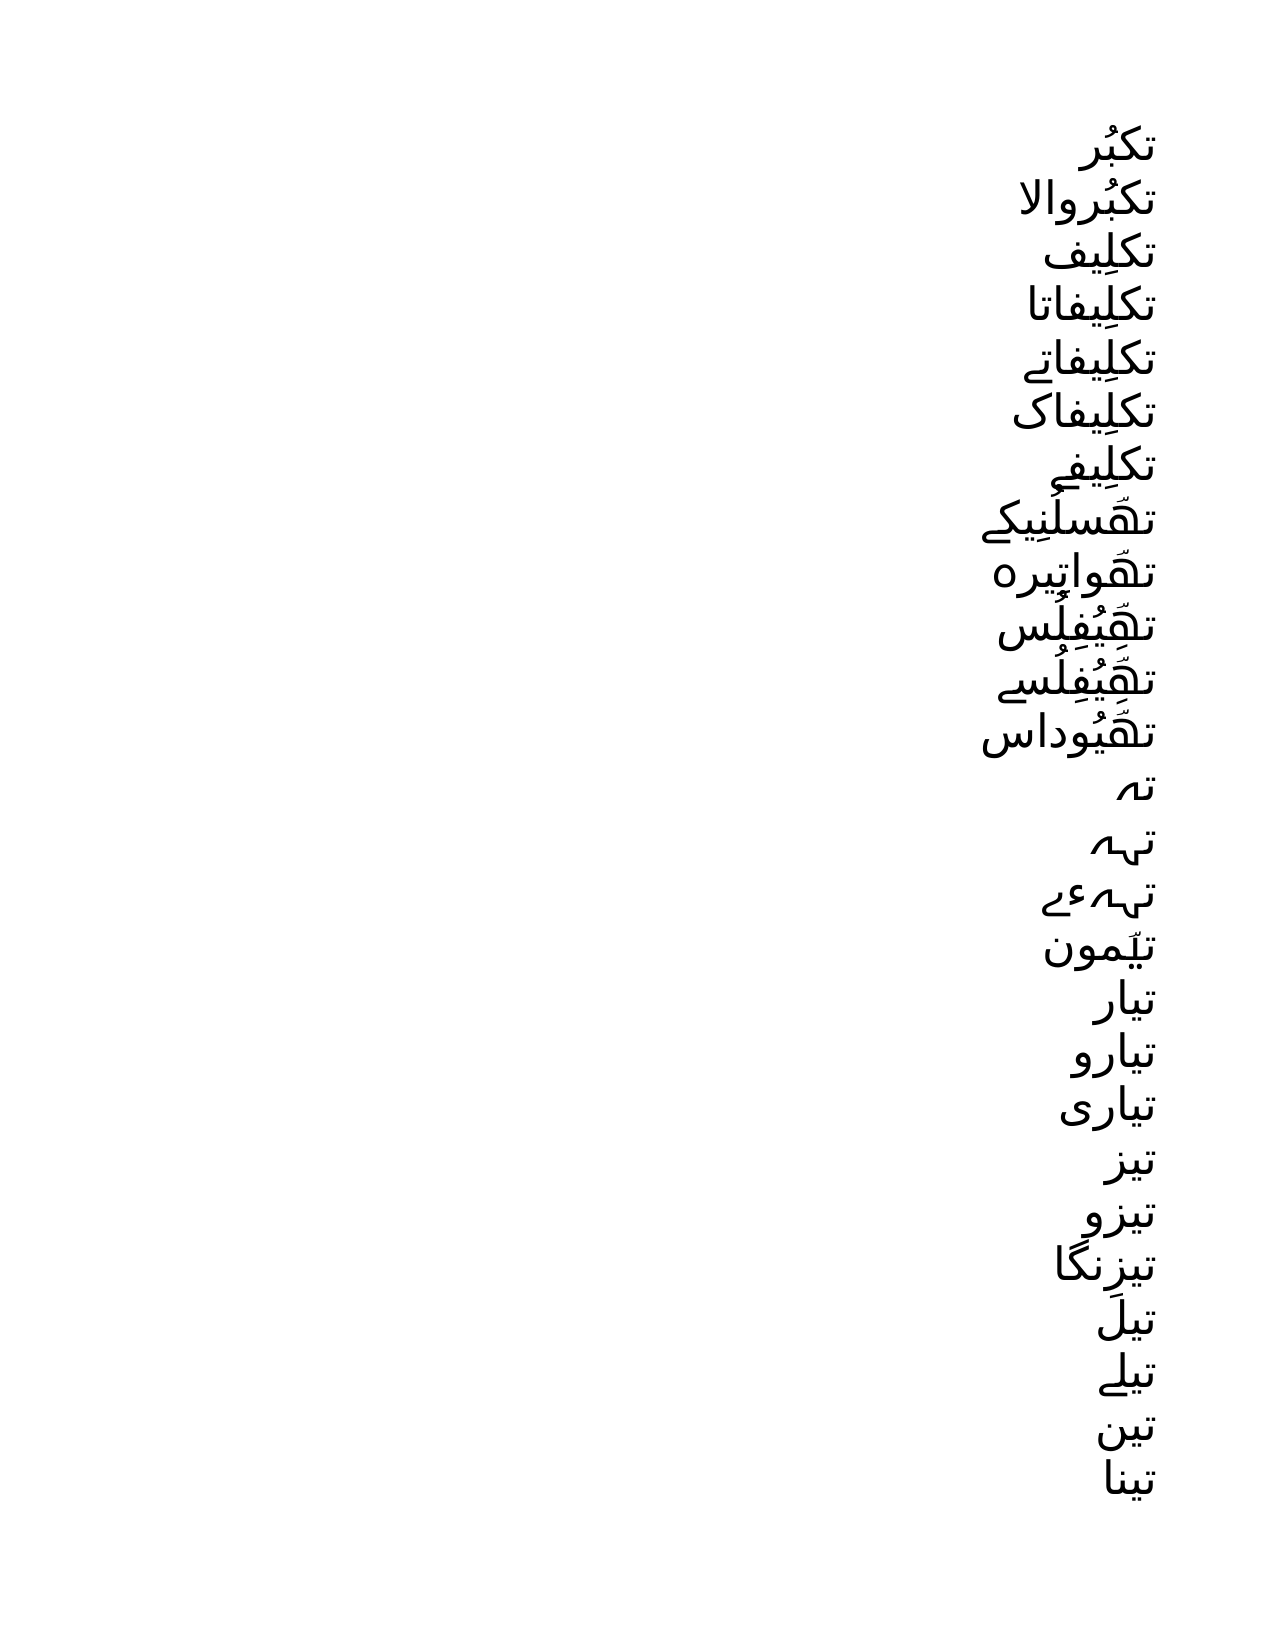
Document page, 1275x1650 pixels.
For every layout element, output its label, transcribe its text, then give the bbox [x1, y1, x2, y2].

text تکبُر [118, 118, 1157, 171]
text تھِؔیُفِلُس [118, 598, 1157, 651]
text تینا [118, 1451, 1157, 1505]
text تیلے [118, 1345, 1157, 1398]
text تیزو [118, 1185, 1157, 1238]
text تکلِیفاتے [118, 331, 1157, 385]
text تھؔسلُنِیکے [118, 491, 1157, 545]
text تکبُروالا [118, 171, 1157, 225]
text تہہ [118, 811, 1157, 865]
text تکلِیف [118, 225, 1157, 278]
text تھِؔیُفِلُسے [118, 651, 1157, 705]
text تیار [118, 971, 1157, 1025]
text تیل [118, 1291, 1157, 1345]
text تھؔیُوداس [118, 705, 1157, 758]
text تہہ​ءے [118, 865, 1157, 918]
text تھؔواتِیرہ [118, 545, 1157, 598]
text تیزِنگا [118, 1238, 1157, 1291]
text تین [118, 1398, 1157, 1451]
text تکلِیفاک [118, 385, 1157, 438]
text تیاری [118, 1078, 1157, 1131]
text تیؔمون [118, 918, 1157, 971]
text تیارو [118, 1025, 1157, 1078]
text تہ [118, 758, 1157, 811]
text تکلِیفے [118, 438, 1157, 491]
text تکلِیفاتا [118, 278, 1157, 331]
text تیز [118, 1131, 1157, 1185]
